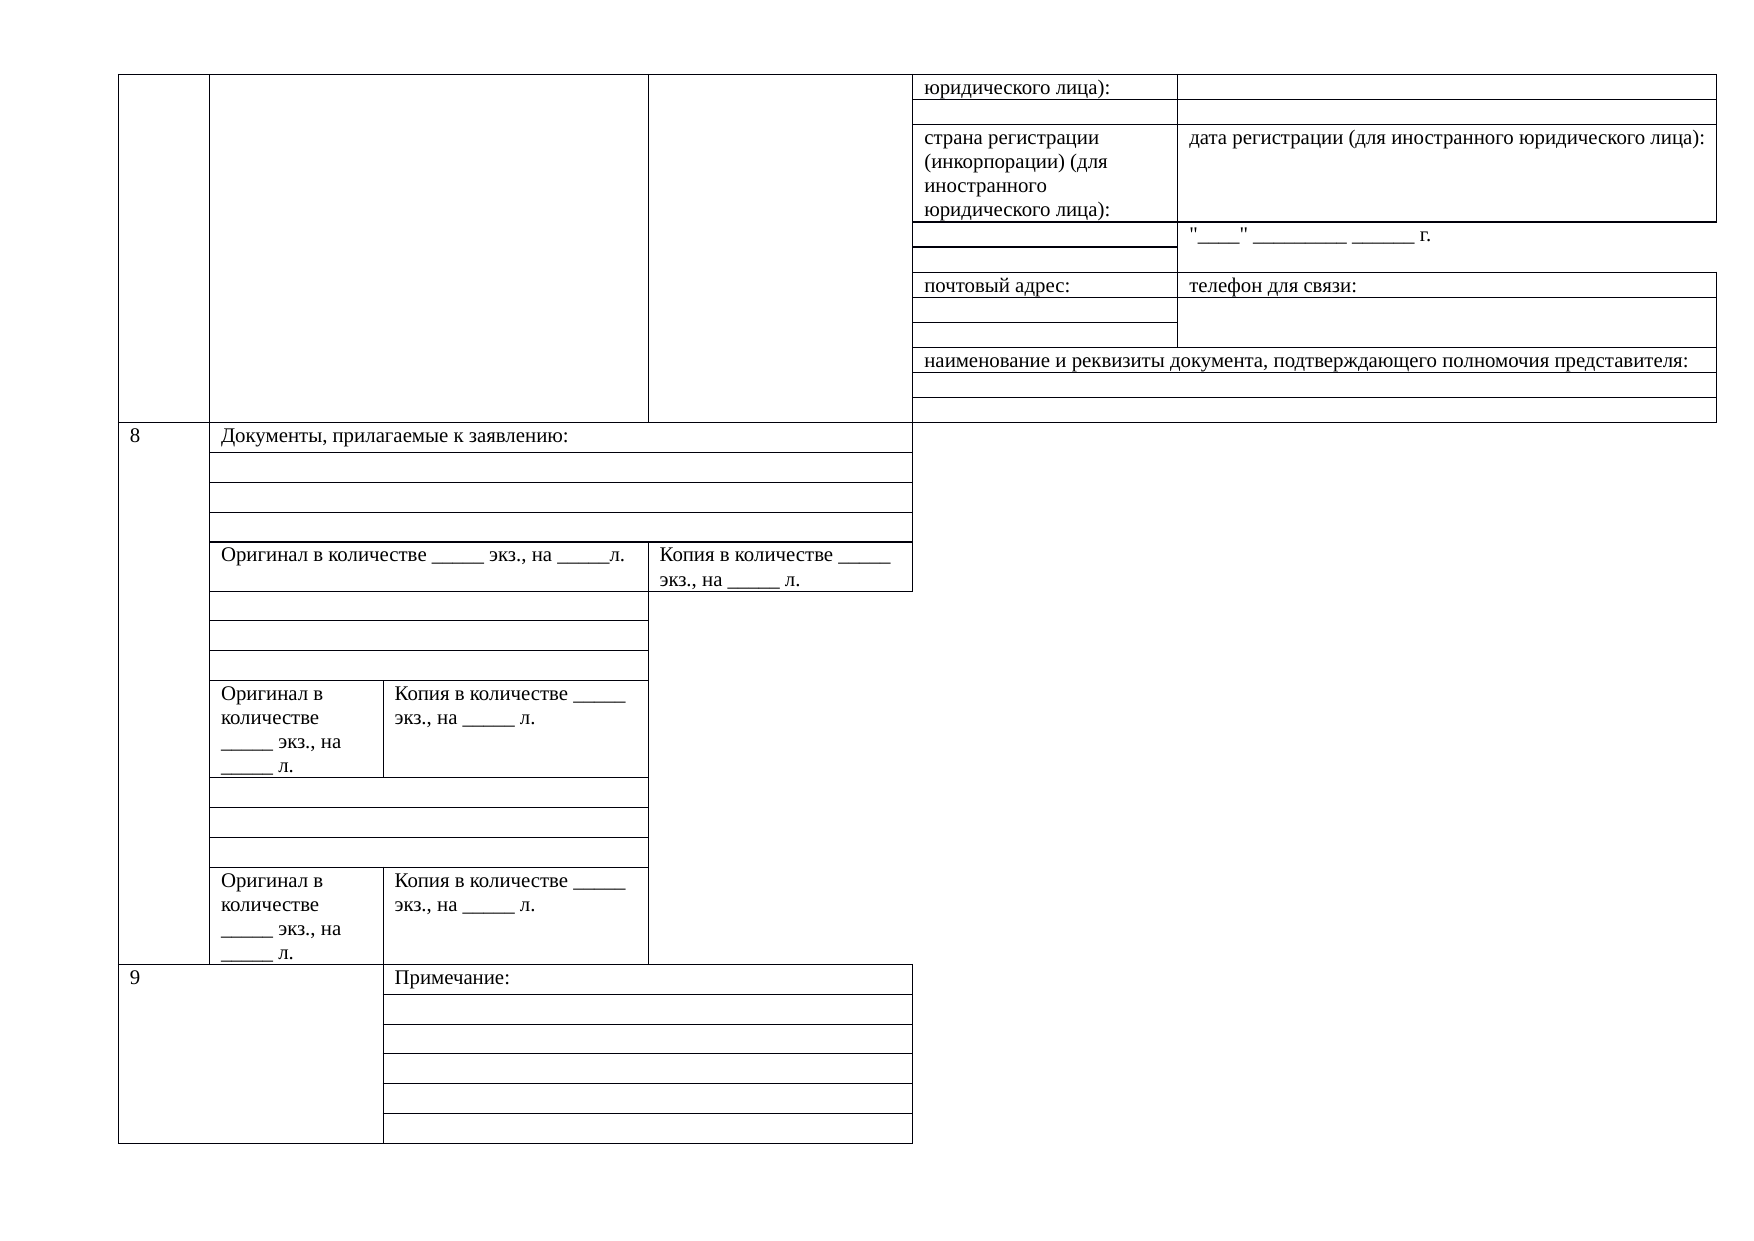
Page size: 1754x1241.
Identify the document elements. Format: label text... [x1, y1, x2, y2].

table_cell [210, 808, 648, 837]
table_cell [210, 592, 648, 620]
table_cell Примечание: [384, 965, 912, 994]
table_cell [1178, 75, 1716, 99]
table_cell Оригинал в количестве _____ экз., на _____ л. [210, 868, 383, 964]
table_cell Копия в количестве _____ экз., на _____ л. [649, 543, 912, 591]
table_cell наименование и реквизиты документа, подтверждающего полномочия представителя: [913, 348, 1716, 372]
table_cell [384, 1084, 912, 1113]
table_cell Документы, прилагаемые к заявлению: [210, 423, 912, 452]
table_cell [913, 398, 1716, 422]
table_cell телефон для связи: [1178, 273, 1716, 297]
table_cell [384, 995, 912, 1023]
table_cell [210, 453, 912, 482]
table_cell 9 [119, 965, 383, 1143]
table_cell [913, 248, 1177, 272]
table_cell "____" _________ ______ г. [1178, 223, 1717, 272]
table_cell [913, 373, 1716, 397]
table_cell страна регистрации (инкорпорации) (для иностранного юридического лица): [913, 125, 1177, 221]
table_cell Копия в количестве _____ экз., на _____ л. [384, 681, 648, 777]
table_cell [1178, 298, 1716, 347]
table_cell Оригинал в количестве _____ экз., на _____л. [210, 543, 648, 591]
table_cell [913, 100, 1177, 124]
table_cell Оригинал в количестве _____ экз., на _____ л. [210, 681, 383, 777]
table_cell [119, 75, 209, 422]
table_cell [210, 778, 648, 807]
table_cell Копия в количестве _____ экз., на _____ л. [384, 868, 648, 964]
table_cell [384, 1025, 912, 1053]
table_cell [1178, 100, 1716, 124]
table_cell [210, 483, 912, 512]
table_cell дата регистрации (для иностранного юридического лица): [1178, 125, 1716, 221]
table_cell [210, 651, 648, 680]
table_cell юридического лица): [913, 75, 1177, 99]
table_cell [913, 298, 1177, 322]
table_cell 8 [119, 423, 209, 964]
table_cell [384, 1054, 912, 1083]
table_cell [649, 75, 912, 422]
table_cell [210, 838, 648, 867]
table_cell [210, 513, 912, 541]
table_cell [384, 1114, 912, 1143]
table_cell [210, 75, 648, 422]
table_cell [913, 323, 1177, 347]
table_cell почтовый адрес: [913, 273, 1177, 297]
table_cell [913, 223, 1177, 246]
table_cell [210, 621, 648, 650]
